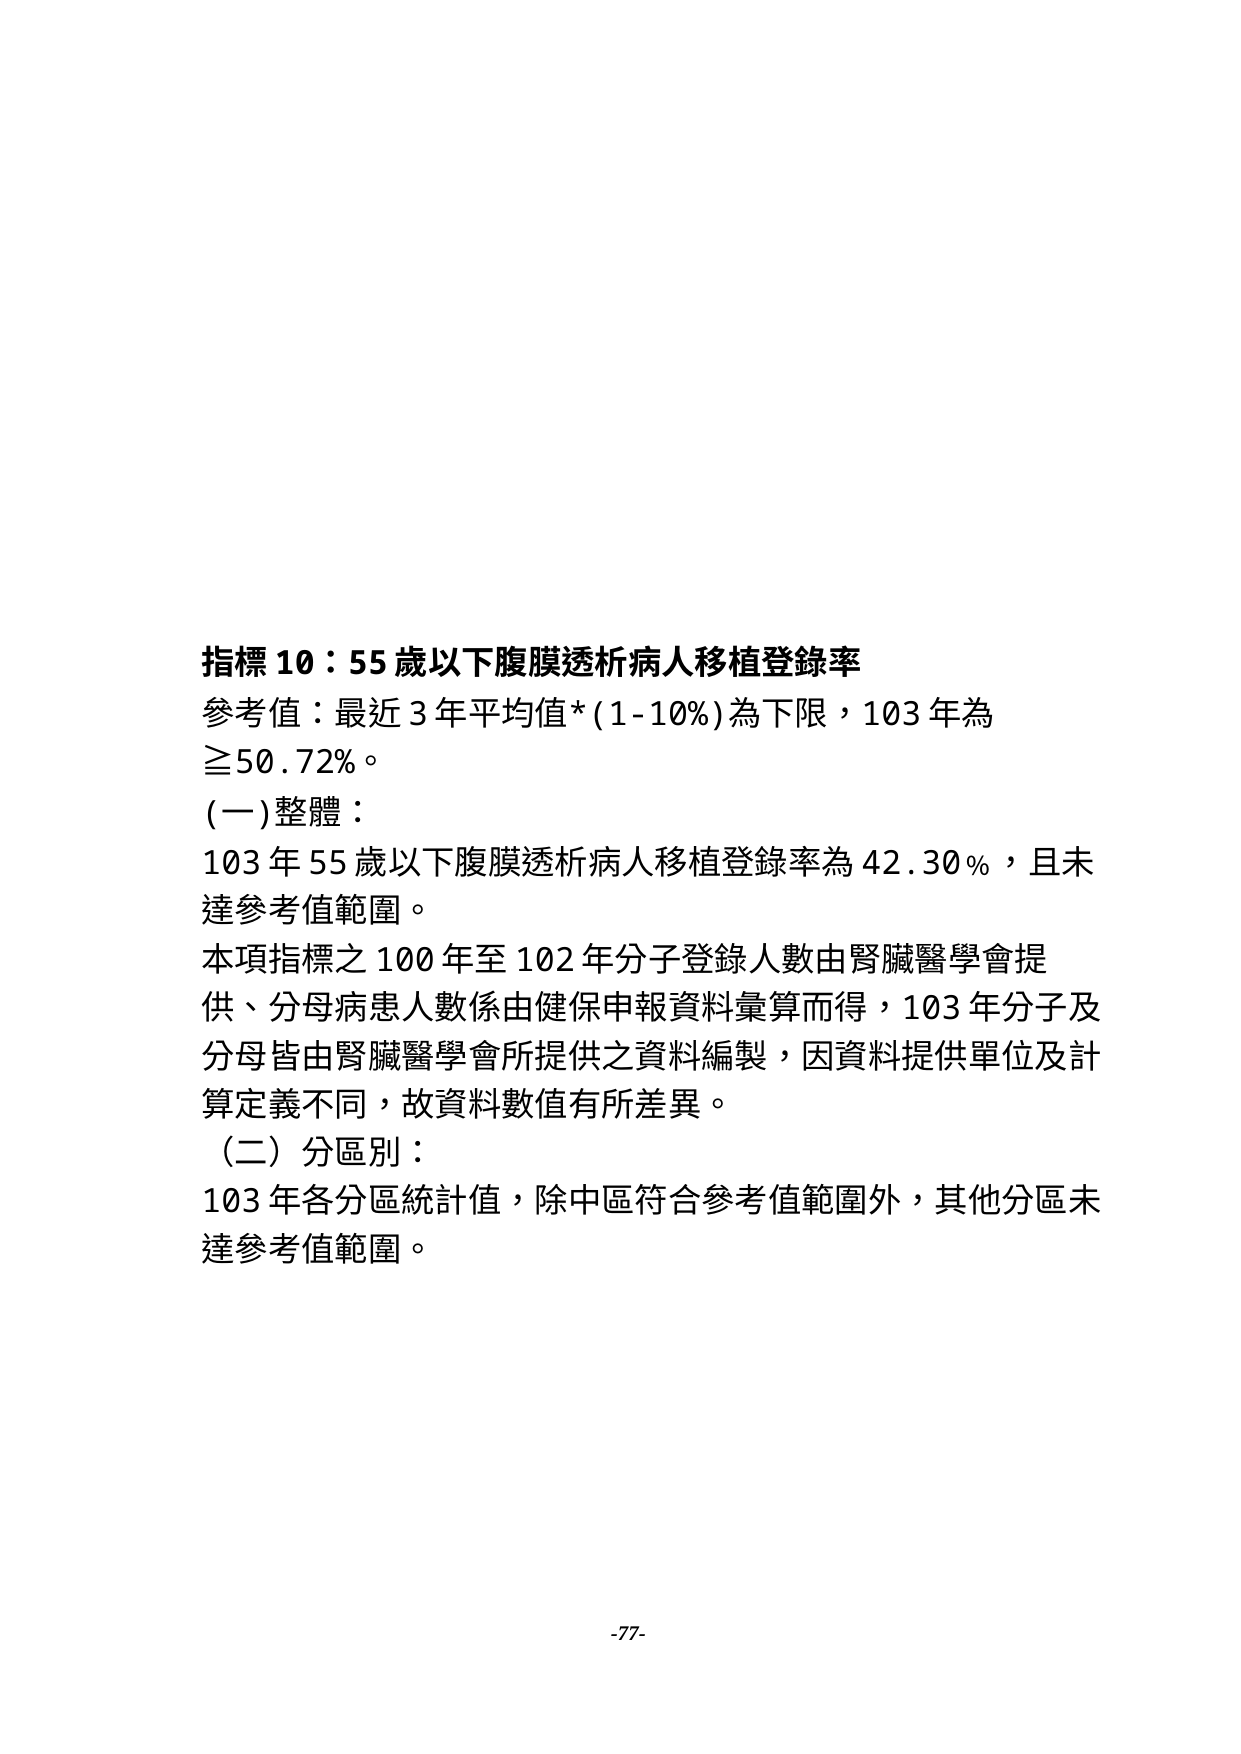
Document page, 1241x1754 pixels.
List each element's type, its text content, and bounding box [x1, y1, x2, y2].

table_cell [1116, 685, 1122, 783]
table_header [136, 634, 199, 684]
table_header [1116, 634, 1122, 684]
table_cell [136, 834, 199, 1316]
table_cell 參考值：最近3年平均值*(1-10%)為下限，103年為≧50.72%。 [199, 685, 1116, 783]
table_cell [136, 784, 199, 834]
table_cell 103年55歲以下腹膜透析病人移植登錄率為42.30﹪，且未達參考值範圍。 本項指標之100年至102年分子登錄人數由腎臟醫學會提供、分母病患人數係由健保申報資料彙算而得，103年分子及分母皆由腎臟醫學會所提供之資料編製，因資料提供單位及計算定義不同，故資料數值有所差異。 （二）分區別： 103年各分區統計值，除中區符合參考值範圍外，其他分區未達參考值範圍。 [199, 834, 1116, 1316]
table_cell (一)整體： [199, 784, 1116, 834]
table_cell [136, 685, 199, 783]
table_cell [1116, 784, 1122, 834]
table_cell [1116, 834, 1122, 1316]
table_header 指標10：55歲以下腹膜透析病人移植登錄率 [199, 634, 1116, 684]
